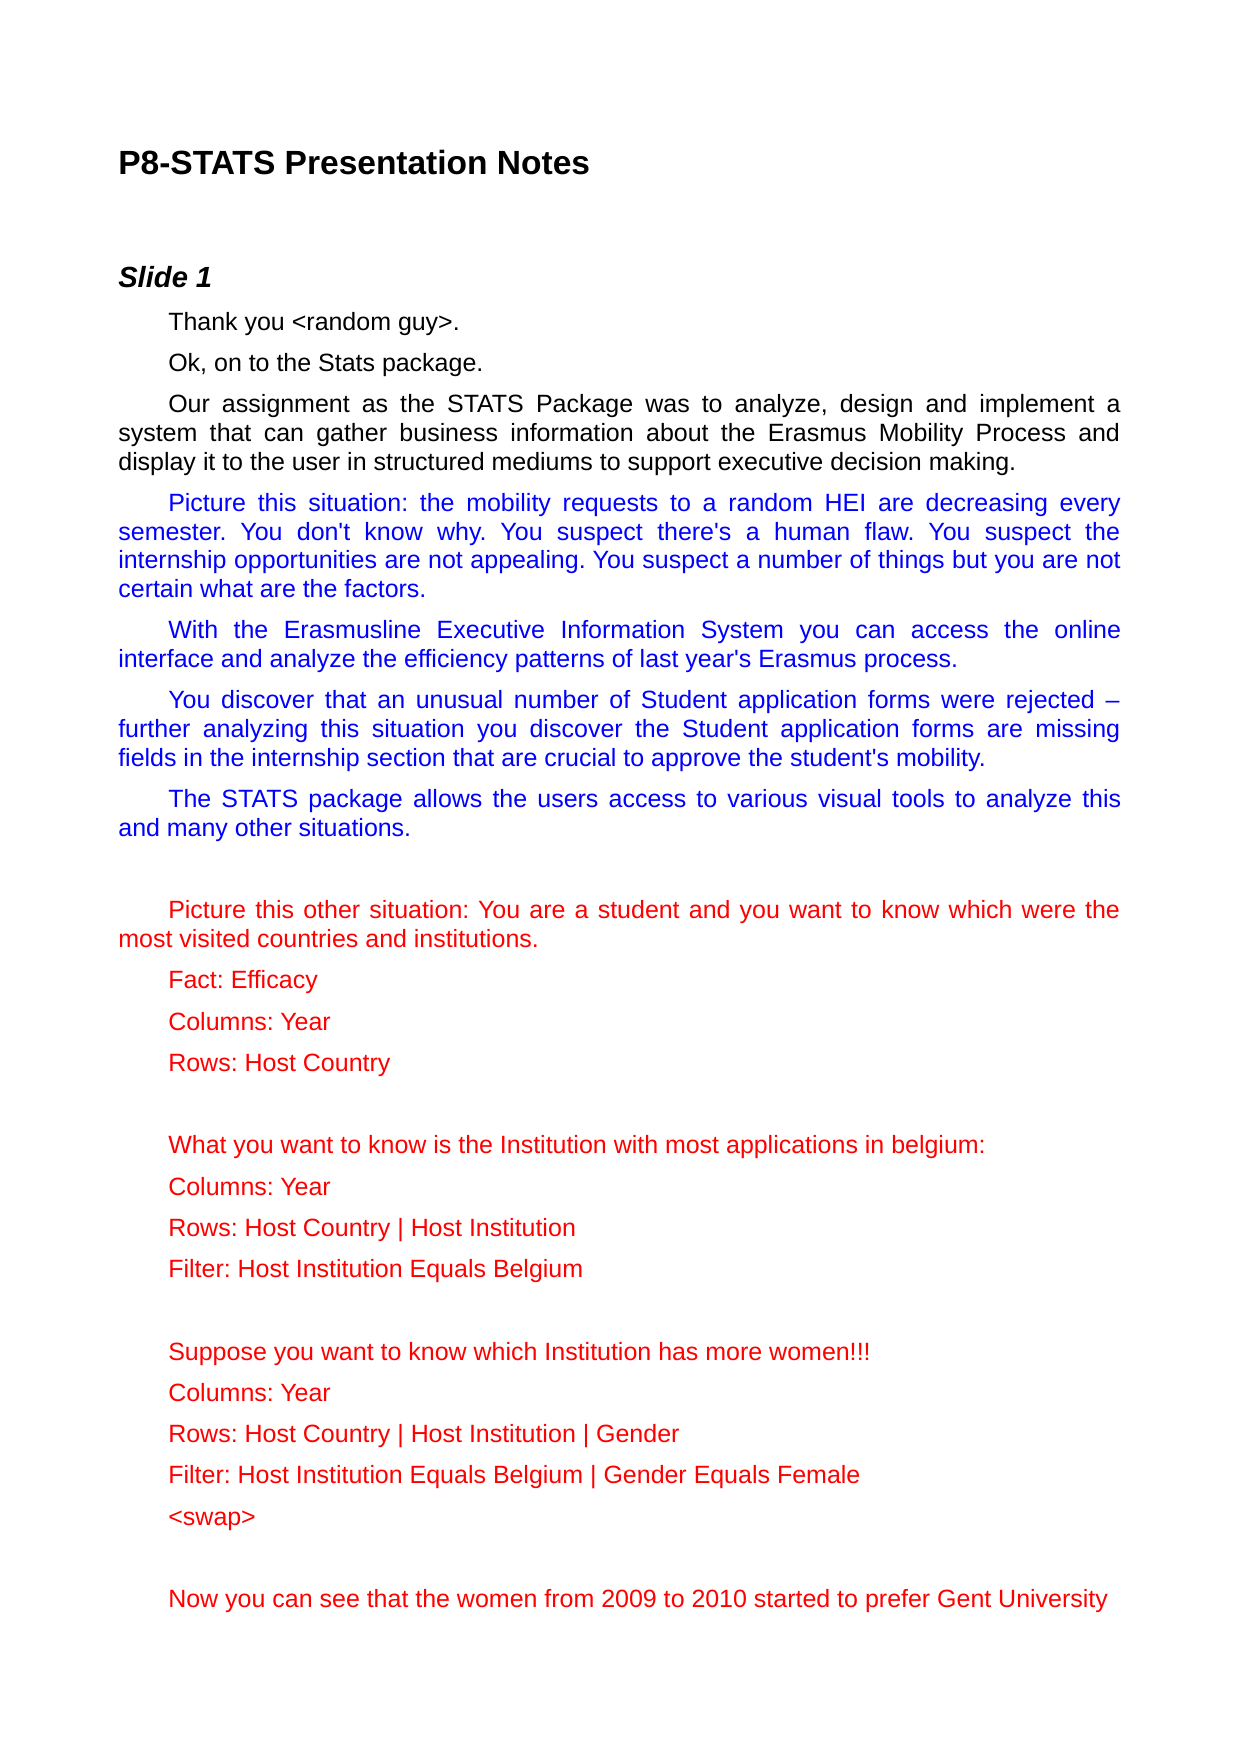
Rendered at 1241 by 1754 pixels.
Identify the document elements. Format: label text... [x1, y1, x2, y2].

text Suppose you want to know which Institution has more women!!! [118, 1337, 1122, 1365]
subtitle Slide 1 [118, 261, 1122, 294]
text What you want to know is the Institution with most applications in belgium: [118, 1130, 1122, 1159]
text Columns: Year [118, 1172, 1122, 1200]
text The STATS package allows the users access to various visual tools to analyze this and many other situations. [118, 784, 1122, 842]
text Picture this other situation: You are a student and you want to know which were the most visited countries and institutions. [118, 895, 1122, 953]
text Columns: Year [118, 1378, 1122, 1407]
text Rows: Host Country [118, 1048, 1122, 1077]
subtitle P8-STATS Presentation Notes [118, 143, 1122, 182]
text Our assignment as the STATS Package was to analyze, design and implement a system that can gather business information about the Erasmus Mobility Process and display it to the user in structured mediums to support executive decision making. [118, 389, 1122, 475]
text Columns: Year [118, 1007, 1122, 1035]
text Now you can see that the women from 2009 to 2010 started to prefer Gent University [118, 1584, 1122, 1613]
text You discover that an unusual number of Student application forms were rejected – further analyzing this situation you discover the Student application forms are missing fields in the internship section that are crucial to approve the student's mobility. [118, 685, 1122, 772]
text Fact: Efficacy [118, 965, 1122, 994]
text Rows: Host Country | Host Institution | Gender [118, 1419, 1122, 1448]
text Thank you <random guy>. [118, 307, 1122, 335]
text Filter: Host Institution Equals Belgium | Gender Equals Female [118, 1460, 1122, 1489]
text Ok, on to the Stats package. [118, 348, 1122, 377]
text Filter: Host Institution Equals Belgium [118, 1254, 1122, 1283]
text <swap> [118, 1502, 1122, 1530]
text Picture this situation: the mobility requests to a random HEI are decreasing every semester. You don't know why. You suspect there's a human flaw. You suspect the internship opportunities are not appealing. You suspect a number of things but you are not certain what are the factors. [118, 488, 1122, 603]
text With the Erasmusline Executive Information System you can access the online interface and analyze the efficiency patterns of last year's Erasmus process. [118, 615, 1122, 673]
text Rows: Host Country | Host Institution [118, 1213, 1122, 1242]
